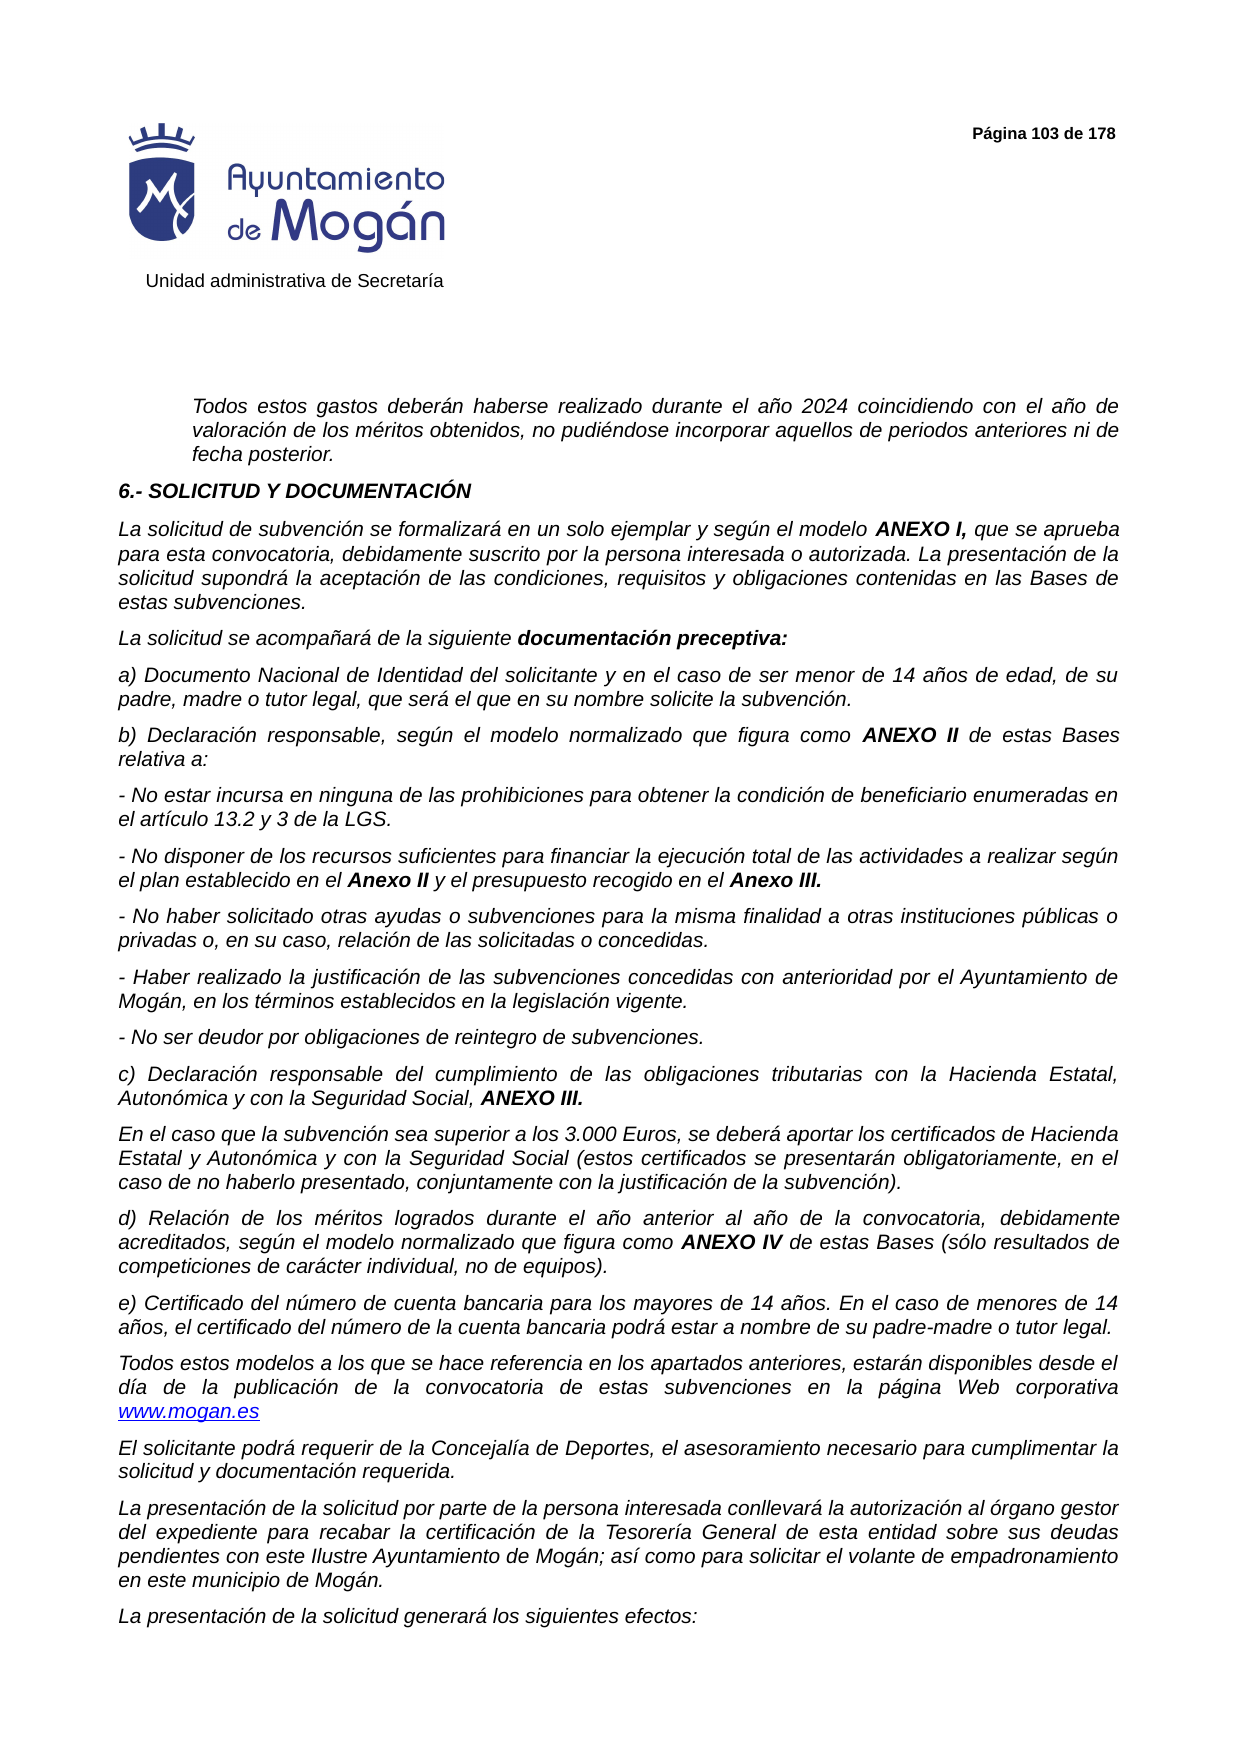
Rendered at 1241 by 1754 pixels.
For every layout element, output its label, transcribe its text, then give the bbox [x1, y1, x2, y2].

text - No estar incursa en ninguna de las prohibiciones para obtener la condición de beneficiario enumeradas en el artículo 13.2 y 3 de la LGS. [118, 783, 1122, 831]
text c) Declaración responsable del cumplimiento de las obligaciones tributarias con la Hacienda Estatal, Autonómica y con la Seguridad Social, ANEXO III. [118, 1061, 1122, 1109]
text La solicitud se acompañará de la siguiente documentación preceptiva: [118, 626, 1122, 650]
text Todos estos modelos a los que se hace referencia en los apartados anteriores, estarán disponibles desde el día de la publicación de la convocatoria de estas subvenciones en la página Web corporativa www.mogan.es [118, 1351, 1122, 1423]
list Todos estos gastos deberán haberse realizado durante el año 2024 coincidiendo con el año de valoración de los méritos obtenidos, no pudiéndose incorporar aquellos de periodos anteriores ni de fecha posterior. [162, 394, 1122, 466]
text - Haber realizado la justificación de las subvenciones concedidas con anterioridad por el Ayuntamiento de Mogán, en los términos establecidos en la legislación vigente. [118, 964, 1122, 1012]
text a) Documento Nacional de Identidad del solicitante y en el caso de ser menor de 14 años de edad, de su padre, madre o tutor legal, que será el que en su nombre solicite la subvención. [118, 662, 1122, 710]
text La solicitud de subvención se formalizará en un solo ejemplar y según el modelo ANEXO I, que se aprueba para esta convocatoria, debidamente suscrito por la persona interesada o autorizada. La presentación de la solicitud supondrá la aceptación de las condiciones, requisitos y obligaciones contenidas en las Bases de estas subvenciones. [118, 515, 1122, 613]
text En el caso que la subvención sea superior a los 3.000 Euros, se deberá aportar los certificados de Hacienda Estatal y Autonómica y con la Seguridad Social (estos certificados se presentarán obligatoriamente, en el caso de no haberlo presentado, conjuntamente con la justificación de la subvención). [118, 1122, 1122, 1194]
text d) Relación de los méritos logrados durante el año anterior al año de la convocatoria, debidamente acreditados, según el modelo normalizado que figura como ANEXO IV de estas Bases (sólo resultados de competiciones de carácter individual, no de equipos). [118, 1206, 1122, 1278]
text b) Declaración responsable, según el modelo normalizado que figura como ANEXO II de estas Bases relativa a: [118, 723, 1122, 771]
text La presentación de la solicitud generará los siguientes efectos: [118, 1604, 1122, 1628]
text - No ser deudor por obligaciones de reintegro de subvenciones. [118, 1025, 1122, 1049]
text - No haber solicitado otras ayudas o subvenciones para la misma finalidad a otras instituciones públicas o privadas o, en su caso, relación de las solicitadas o concedidas. [118, 904, 1122, 952]
text El solicitante podrá requerir de la Concejalía de Deportes, el asesoramiento necesario para cumplimentar la solicitud y documentación requerida. [118, 1435, 1122, 1483]
picture [128, 123, 445, 259]
text - No disponer de los recursos suficientes para financiar la ejecución total de las actividades a realizar según el plan establecido en el Anexo II y el presupuesto recogido en el Anexo III. [118, 844, 1122, 892]
text e) Certificado del número de cuenta bancaria para los mayores de 14 años. En el caso de menores de 14 años, el certificado del número de la cuenta bancaria podrá estar a nombre de su padre-madre o tutor legal. [118, 1291, 1122, 1338]
text 6.- SOLICITUD Y DOCUMENTACIÓN [118, 479, 1122, 503]
text La presentación de la solicitud por parte de la persona interesada conllevará la autorización al órgano gestor del expediente para recabar la certificación de la Tesorería General de esta entidad sobre sus deudas pendientes con este Ilustre Ayuntamiento de Mogán; así como para solicitar el volante de empadronamiento en este municipio de Mogán. [118, 1496, 1122, 1592]
